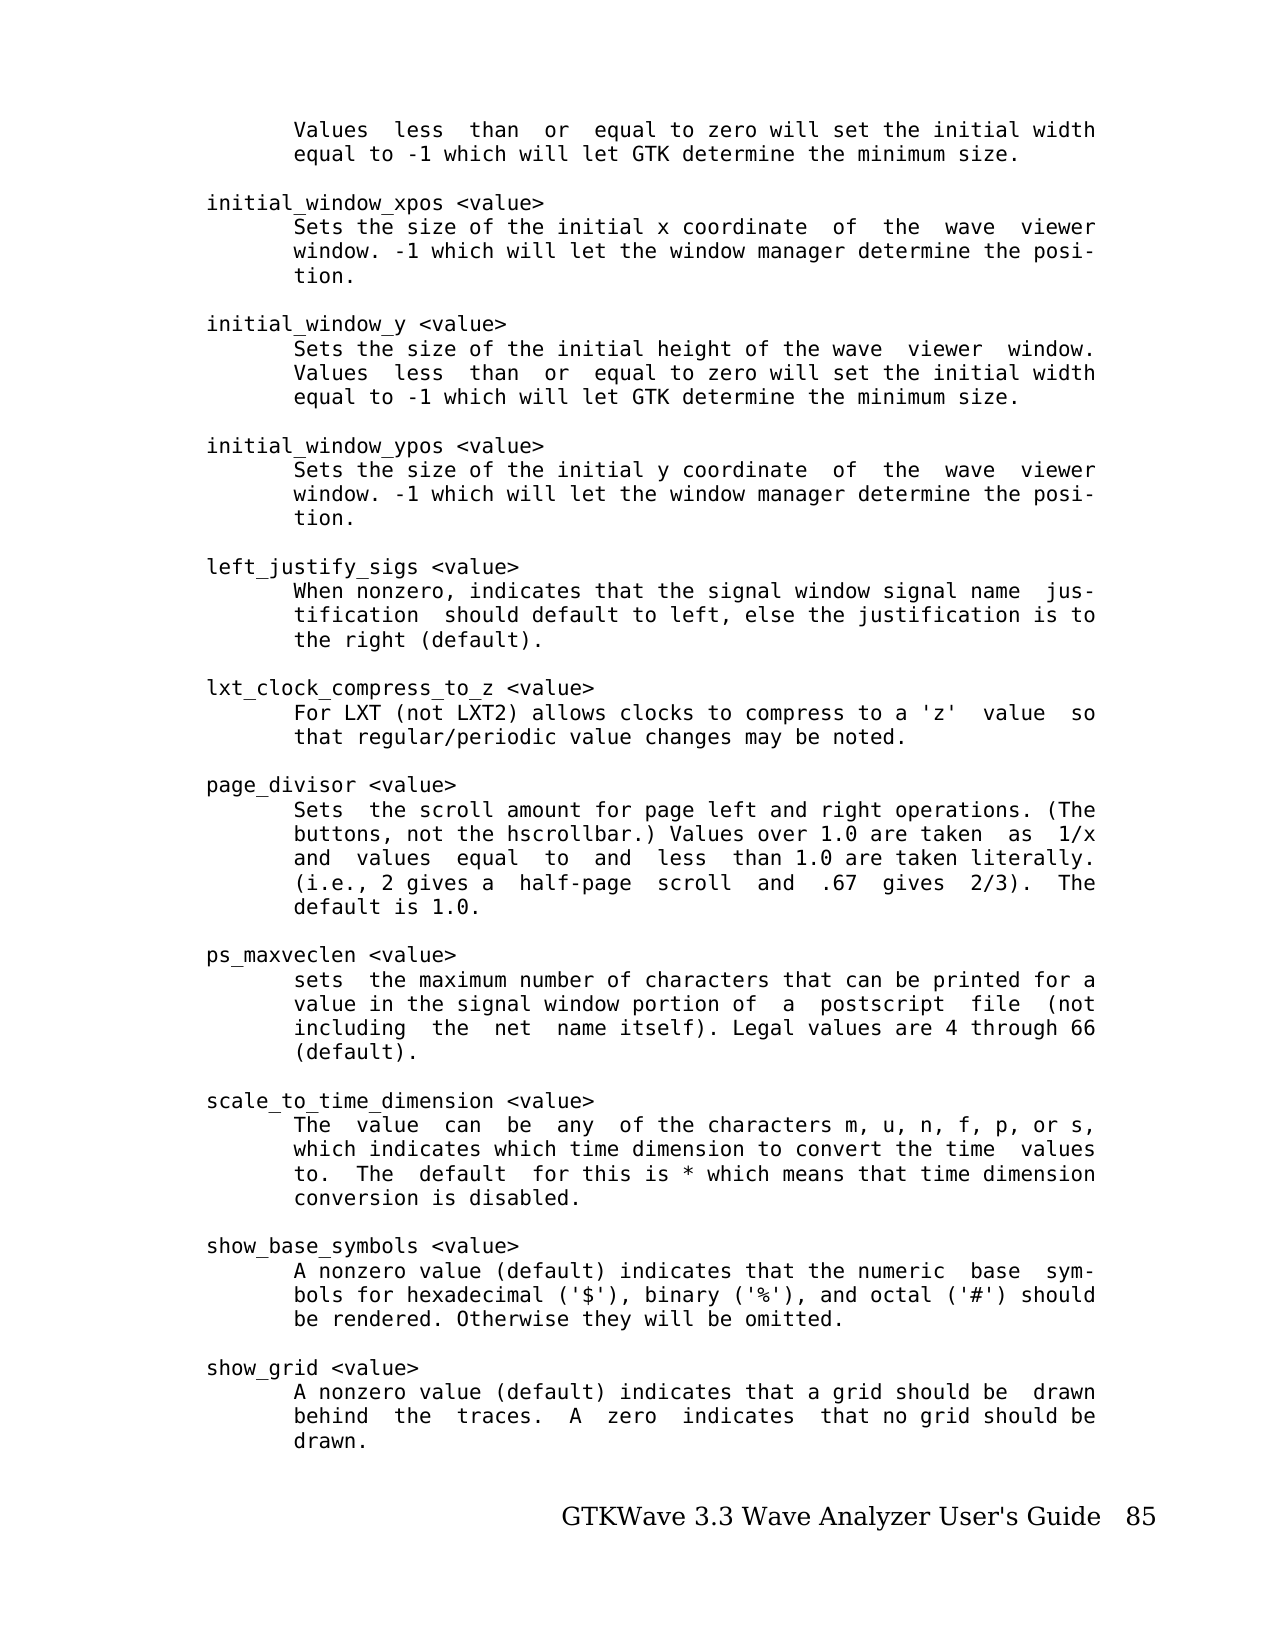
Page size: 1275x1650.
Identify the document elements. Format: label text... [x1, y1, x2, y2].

text show_base_symbols <value> [118, 1234, 1157, 1259]
text value in the signal window portion of a postscript file (not [118, 992, 1157, 1016]
text left_justify_sigs <value> [118, 555, 1157, 579]
text and values equal to and less than 1.0 are taken literally. [118, 846, 1157, 871]
text A nonzero value (default) indicates that a grid should be drawn [118, 1380, 1157, 1404]
text which indicates which time dimension to convert the time values [118, 1137, 1157, 1162]
text tion. [118, 506, 1157, 531]
text Sets the size of the initial y coordinate of the wave viewer [118, 458, 1157, 482]
text window. -1 which will let the window manager determine the posi- [118, 482, 1157, 506]
text ps_maxveclen <value> [118, 943, 1157, 968]
text equal to -1 which will let GTK determine the minimum size. [118, 385, 1157, 409]
text buttons, not the hscrollbar.) Values over 1.0 are taken as 1/x [118, 822, 1157, 846]
text window. -1 which will let the window manager determine the posi- [118, 239, 1157, 264]
text (default). [118, 1040, 1157, 1065]
text the right (default). [118, 628, 1157, 652]
text equal to -1 which will let GTK determine the minimum size. [118, 142, 1157, 167]
text page_divisor <value> [118, 773, 1157, 798]
text bols for hexadecimal ('$'), binary ('%'), and octal ('#') should [118, 1283, 1157, 1307]
text default is 1.0. [118, 895, 1157, 919]
text conversion is disabled. [118, 1186, 1157, 1210]
text Values less than or equal to zero will set the initial width [118, 361, 1157, 385]
text initial_window_ypos <value> [118, 434, 1157, 458]
text show_grid <value> [118, 1356, 1157, 1380]
text initial_window_y <value> [118, 312, 1157, 337]
text sets the maximum number of characters that can be printed for a [118, 968, 1157, 992]
text tification should default to left, else the justification is to [118, 603, 1157, 628]
text The value can be any of the characters m, u, n, f, p, or s, [118, 1113, 1157, 1137]
text Sets the size of the initial height of the wave viewer window. [118, 337, 1157, 361]
text A nonzero value (default) indicates that the numeric base sym- [118, 1259, 1157, 1283]
text Values less than or equal to zero will set the initial width [118, 118, 1157, 142]
text Sets the size of the initial x coordinate of the wave viewer [118, 215, 1157, 239]
text scale_to_time_dimension <value> [118, 1089, 1157, 1113]
text to. The default for this is * which means that time dimension [118, 1162, 1157, 1186]
text When nonzero, indicates that the signal window signal name jus- [118, 579, 1157, 603]
text lxt_clock_compress_to_z <value> [118, 676, 1157, 701]
text be rendered. Otherwise they will be omitted. [118, 1307, 1157, 1332]
text behind the traces. A zero indicates that no grid should be [118, 1404, 1157, 1429]
text including the net name itself). Legal values are 4 through 66 [118, 1016, 1157, 1040]
text initial_window_xpos <value> [118, 191, 1157, 215]
text (i.e., 2 gives a half-page scroll and .67 gives 2/3). The [118, 871, 1157, 895]
text that regular/periodic value changes may be noted. [118, 725, 1157, 749]
text For LXT (not LXT2) allows clocks to compress to a 'z' value so [118, 701, 1157, 725]
text Sets the scroll amount for page left and right operations. (The [118, 798, 1157, 822]
text drawn. [118, 1429, 1157, 1453]
text tion. [118, 264, 1157, 288]
